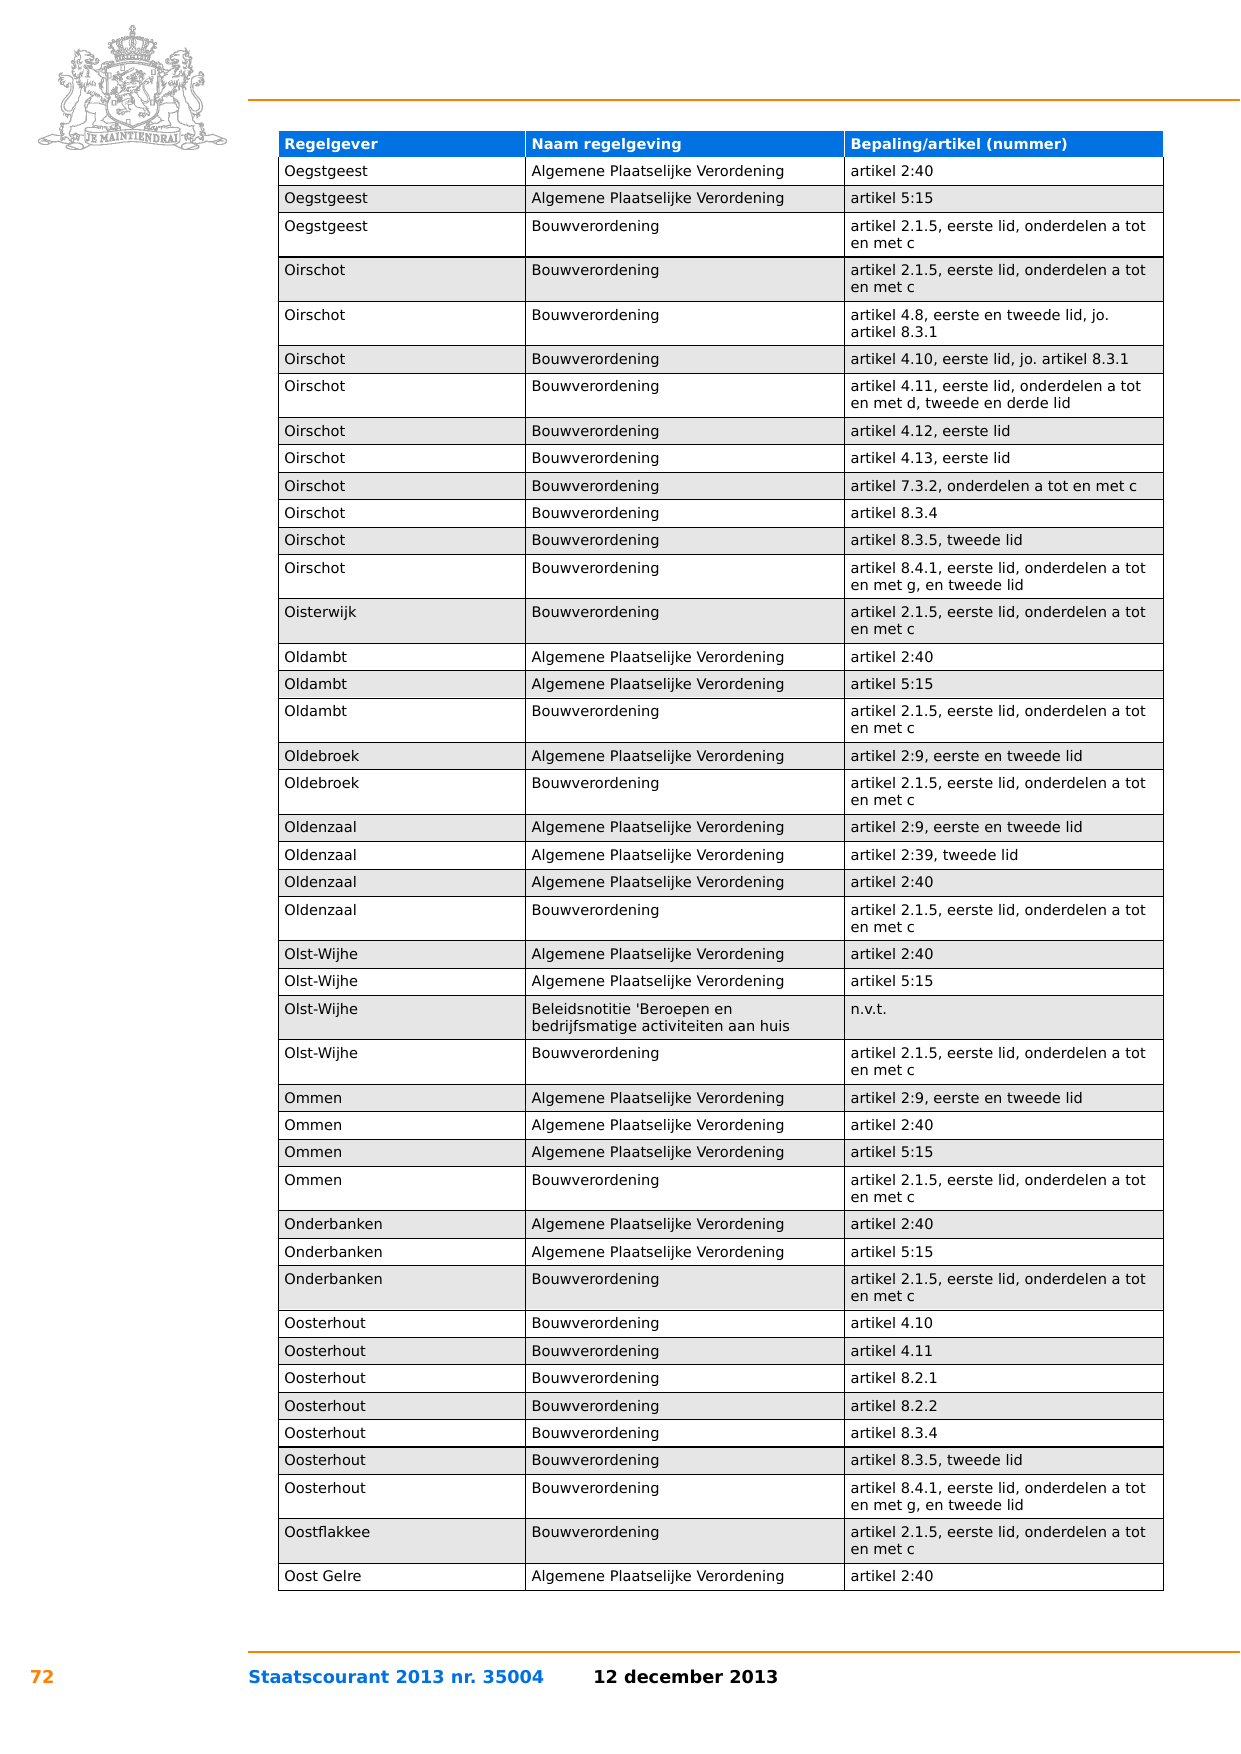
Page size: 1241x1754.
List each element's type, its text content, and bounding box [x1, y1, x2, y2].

table_cell Onderbanken [279, 1239, 525, 1265]
table_cell Oirschot [279, 346, 525, 373]
table_cell Oosterhout [279, 1475, 525, 1518]
table_cell Oosterhout [279, 1448, 525, 1474]
table_cell artikel 8.4.1, eerste lid, onderdelen a tot en met g, en tweede lid [845, 555, 1163, 598]
table_cell Algemene Plaatselijke Verordening [526, 743, 844, 769]
table_cell Oosterhout [279, 1393, 525, 1419]
table_header Regelgever [279, 131, 525, 157]
table_cell artikel 2.1.5, eerste lid, onderdelen a tot en met c [845, 599, 1163, 643]
table_cell artikel 2.1.5, eerste lid, onderdelen a tot en met c [845, 1040, 1163, 1084]
table_cell Algemene Plaatselijke Verordening [526, 1085, 844, 1111]
table_cell artikel 2.1.5, eerste lid, onderdelen a tot en met c [845, 258, 1163, 301]
table_cell artikel 2.1.5, eerste lid, onderdelen a tot en met c [845, 1266, 1163, 1309]
table_cell Algemene Plaatselijke Verordening [526, 1112, 844, 1138]
table_cell artikel 2:9, eerste en tweede lid [845, 815, 1163, 841]
table_cell Oirschot [279, 528, 525, 554]
table_cell Olst-Wijhe [279, 1040, 525, 1084]
table_cell artikel 2:9, eerste en tweede lid [845, 743, 1163, 769]
picture [38, 25, 227, 150]
table_cell Olst-Wijhe [279, 941, 525, 968]
table_cell Oosterhout [279, 1420, 525, 1446]
table_cell Olst-Wijhe [279, 996, 525, 1039]
table_cell Bouwverordening [526, 599, 844, 643]
table_cell artikel 2:40 [845, 1564, 1163, 1590]
table_cell Algemene Plaatselijke Verordening [526, 1564, 844, 1590]
table_cell Oirschot [279, 500, 525, 527]
table_cell Oegstgeest [279, 186, 525, 212]
table_cell Onderbanken [279, 1211, 525, 1238]
table_cell Algemene Plaatselijke Verordening [526, 644, 844, 670]
table_cell artikel 2.1.5, eerste lid, onderdelen a tot en met c [845, 770, 1163, 814]
table_cell Ommen [279, 1085, 525, 1111]
table_cell Algemene Plaatselijke Verordening [526, 842, 844, 868]
table_cell Bouwverordening [526, 1448, 844, 1474]
table_cell Oosterhout [279, 1311, 525, 1337]
table_cell Oosterhout [279, 1338, 525, 1364]
table_cell Bouwverordening [526, 1519, 844, 1563]
table_cell Bouwverordening [526, 346, 844, 373]
table_cell artikel 4.10 [845, 1311, 1163, 1337]
table_cell Bouwverordening [526, 213, 844, 256]
table_cell Algemene Plaatselijke Verordening [526, 870, 844, 896]
table_cell Bouwverordening [526, 445, 844, 472]
table_cell Bouwverordening [526, 302, 844, 345]
table_cell Oirschot [279, 445, 525, 472]
table_cell artikel 2:40 [845, 158, 1163, 185]
table_cell artikel 4.13, eerste lid [845, 445, 1163, 472]
table_cell artikel 2:40 [845, 941, 1163, 968]
table_cell Bouwverordening [526, 1040, 844, 1084]
table_cell Onderbanken [279, 1266, 525, 1309]
table_cell artikel 2.1.5, eerste lid, onderdelen a tot en met c [845, 699, 1163, 742]
table_cell Oirschot [279, 302, 525, 345]
table_cell Oldambt [279, 644, 525, 670]
table_cell Oost Gelre [279, 1564, 525, 1590]
table_cell artikel 8.4.1, eerste lid, onderdelen a tot en met g, en tweede lid [845, 1475, 1163, 1518]
table_cell artikel 8.3.5, tweede lid [845, 1448, 1163, 1474]
table_cell artikel 2:40 [845, 870, 1163, 896]
table_cell artikel 2.1.5, eerste lid, onderdelen a tot en met c [845, 897, 1163, 940]
table_cell Oosterhout [279, 1365, 525, 1392]
table_cell Bouwverordening [526, 699, 844, 742]
table_cell artikel 5:15 [845, 671, 1163, 697]
table_cell artikel 8.2.2 [845, 1393, 1163, 1419]
table_cell Bouwverordening [526, 1365, 844, 1392]
table_cell artikel 2.1.5, eerste lid, onderdelen a tot en met c [845, 1519, 1163, 1563]
table_cell Oldenzaal [279, 870, 525, 896]
table_cell Bouwverordening [526, 897, 844, 940]
table_cell Algemene Plaatselijke Verordening [526, 158, 844, 185]
table_header Naam regelgeving [526, 131, 844, 157]
table_cell Oirschot [279, 258, 525, 301]
table_header Bepaling/artikel (nummer) [845, 131, 1163, 157]
table_cell artikel 2:40 [845, 1211, 1163, 1238]
table_cell Bouwverordening [526, 1393, 844, 1419]
table_cell Bouwverordening [526, 770, 844, 814]
table_cell Bouwverordening [526, 473, 844, 499]
table_cell artikel 2:39, tweede lid [845, 842, 1163, 868]
table_cell Bouwverordening [526, 418, 844, 444]
table_cell Ommen [279, 1112, 525, 1138]
table_cell Bouwverordening [526, 1338, 844, 1364]
table_cell artikel 4.10, eerste lid, jo. artikel 8.3.1 [845, 346, 1163, 373]
table_cell Bouwverordening [526, 1475, 844, 1518]
table_cell Ommen [279, 1140, 525, 1166]
table_cell artikel 8.3.5, tweede lid [845, 528, 1163, 554]
table_cell Algemene Plaatselijke Verordening [526, 941, 844, 968]
table_cell Algemene Plaatselijke Verordening [526, 1211, 844, 1238]
table_cell Bouwverordening [526, 1167, 844, 1210]
table_cell Beleidsnotitie 'Beroepen en bedrijfsmatige activiteiten aan huis [526, 996, 844, 1039]
table_cell Algemene Plaatselijke Verordening [526, 815, 844, 841]
table_cell Bouwverordening [526, 258, 844, 301]
table_cell Algemene Plaatselijke Verordening [526, 969, 844, 995]
table_cell Bouwverordening [526, 1266, 844, 1309]
table_cell artikel 8.3.4 [845, 1420, 1163, 1446]
table_cell artikel 4.8, eerste en tweede lid, jo. artikel 8.3.1 [845, 302, 1163, 345]
table_cell artikel 2:40 [845, 1112, 1163, 1138]
table_cell Ommen [279, 1167, 525, 1210]
table_cell Bouwverordening [526, 500, 844, 527]
table_cell artikel 5:15 [845, 186, 1163, 212]
table_cell Bouwverordening [526, 374, 844, 417]
table_cell Algemene Plaatselijke Verordening [526, 671, 844, 697]
table_cell artikel 7.3.2, onderdelen a tot en met c [845, 473, 1163, 499]
table_cell Oostflakkee [279, 1519, 525, 1563]
table_cell Oldenzaal [279, 815, 525, 841]
table_cell Oirschot [279, 418, 525, 444]
table_cell artikel 2:40 [845, 644, 1163, 670]
table_cell Bouwverordening [526, 528, 844, 554]
table_cell artikel 5:15 [845, 969, 1163, 995]
table_cell artikel 8.2.1 [845, 1365, 1163, 1392]
table_cell Oldambt [279, 699, 525, 742]
table_cell n.v.t. [845, 996, 1163, 1039]
table_cell Algemene Plaatselijke Verordening [526, 186, 844, 212]
table_cell Algemene Plaatselijke Verordening [526, 1239, 844, 1265]
table_cell artikel 2.1.5, eerste lid, onderdelen a tot en met c [845, 213, 1163, 256]
table_cell Algemene Plaatselijke Verordening [526, 1140, 844, 1166]
table_cell artikel 2:9, eerste en tweede lid [845, 1085, 1163, 1111]
table_cell artikel 4.12, eerste lid [845, 418, 1163, 444]
table_cell Oldenzaal [279, 897, 525, 940]
table_cell Oegstgeest [279, 158, 525, 185]
table_cell Oldenzaal [279, 842, 525, 868]
table_cell Oldebroek [279, 770, 525, 814]
table_cell Olst-Wijhe [279, 969, 525, 995]
table_cell artikel 2.1.5, eerste lid, onderdelen a tot en met c [845, 1167, 1163, 1210]
table_cell Oirschot [279, 473, 525, 499]
table_cell Oldambt [279, 671, 525, 697]
table_cell Oisterwijk [279, 599, 525, 643]
table_cell artikel 8.3.4 [845, 500, 1163, 527]
table_cell Oegstgeest [279, 213, 525, 256]
table_cell Bouwverordening [526, 1420, 844, 1446]
table_cell Oirschot [279, 555, 525, 598]
table_cell Bouwverordening [526, 555, 844, 598]
table_cell artikel 4.11 [845, 1338, 1163, 1364]
table_cell Oirschot [279, 374, 525, 417]
table_cell artikel 5:15 [845, 1140, 1163, 1166]
table_cell artikel 5:15 [845, 1239, 1163, 1265]
table_cell Oldebroek [279, 743, 525, 769]
table_cell artikel 4.11, eerste lid, onderdelen a tot en met d, tweede en derde lid [845, 374, 1163, 417]
table_cell Bouwverordening [526, 1311, 844, 1337]
